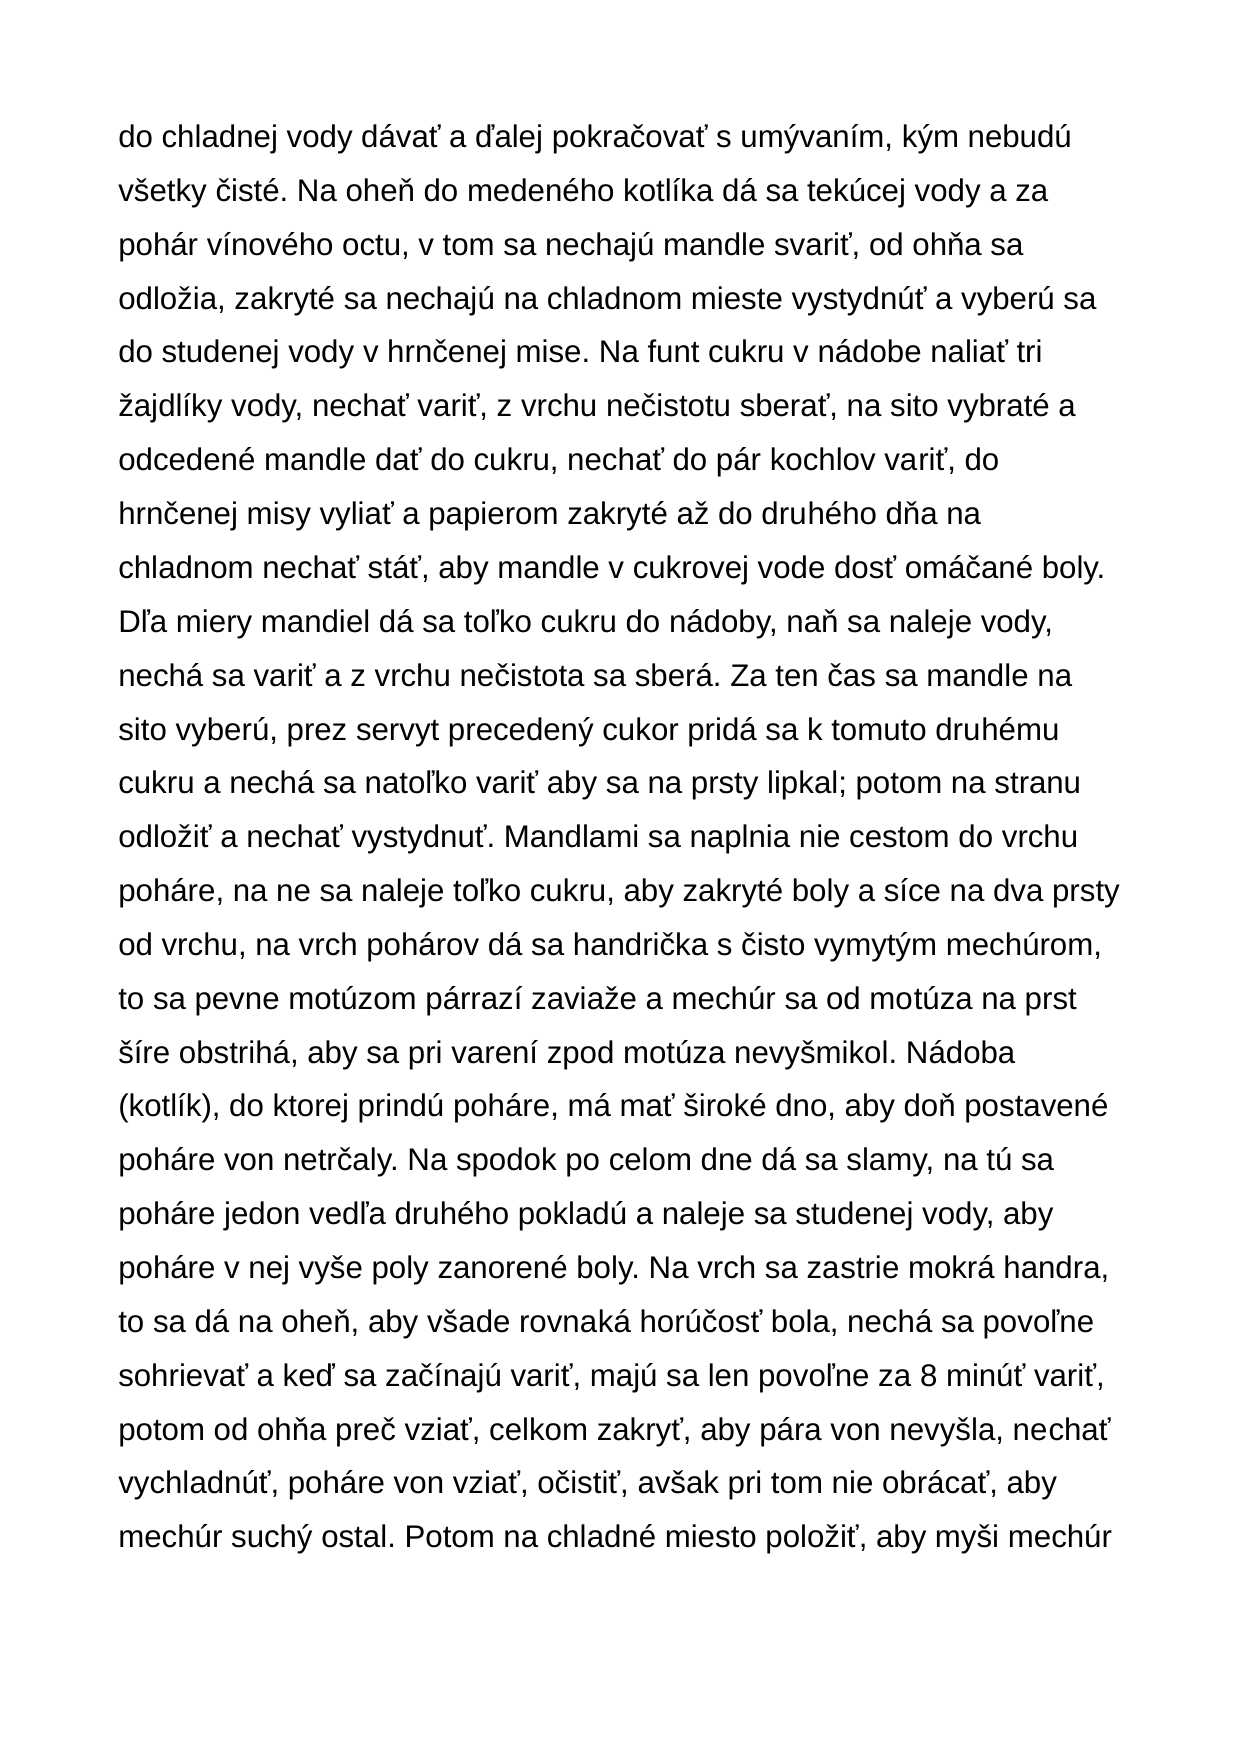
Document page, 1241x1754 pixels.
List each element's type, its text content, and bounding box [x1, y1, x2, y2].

text do chladnej vody dávať a ďalej pokračovať s umývaním, kým nebudú všetky čisté. Na oheň do medeného kotlíka dá sa tekúcej vody a za pohár vínového octu, v tom sa nechajú mandle svariť, od ohňa sa odložia, zakryté sa nechajú na chladnom mieste vystydnúť a vyberú sa do studenej vody v hrnčenej mise. Na funt cukru v nádobe naliať tri žajdlíky vody, nechať variť, z vrchu nečistotu sberať, na sito vybraté a odcedené mandle dať do cukru, nechať do pár kochlov va­riť, do hrnčenej misy vyliať a papierom zakryté až do dru­hého dňa na chladnom nechať stáť, aby mandle v cukrovej vode dosť omáčané boly. Dľa miery mandiel dá sa toľko cukru do nádoby, naň sa naleje vody, nechá sa variť a z vrchu nečistota sa sberá. Za ten čas sa mandle na sito vy­berú, prez servyt precedený cukor pridá sa k tomuto dru­hému cukru a nechá sa natoľko variť aby sa na prsty lipkal; potom na stranu odložiť a nechať vystydnuť. Mandlami sa naplnia nie cestom do vrchu poháre, na ne sa naleje toľko cukru, aby zakryté boly a síce na dva prsty od vrchu, na vrch pohárov dá sa handrička s čisto vymytým mechúrom, to sa pevne motúzom párrazí zaviaže a mechúr sa od mo­túza na prst šíre obstrihá, aby sa pri varení zpod motúza nevyšmikol. Nádoba (kotlík), do ktorej prindú poháre, má mať široké dno, aby doň postavené poháre von netrčaly. Na spodok po celom dne dá sa slamy, na tú sa poháre jedon vedľa druhého pokladú a naleje sa studenej vody, aby poháre v nej vyše poly zanorené boly. Na vrch sa za­strie mokrá handra, to sa dá na oheň, aby všade rovna­ká horúčosť bola, nechá sa povoľne sohrievať a keď sa začí­najú variť, majú sa len povoľne za 8 minúť variť, potom od ohňa preč vziať, celkom zakryť, aby pára von nevyšla, ne­chať vychladnúť, poháre von vziať, očistiť, avšak pri tom nie obrácať, aby mechúr suchý ostal. Potom na chladné miesto položiť, aby myši mechúr [118, 118, 1122, 1554]
